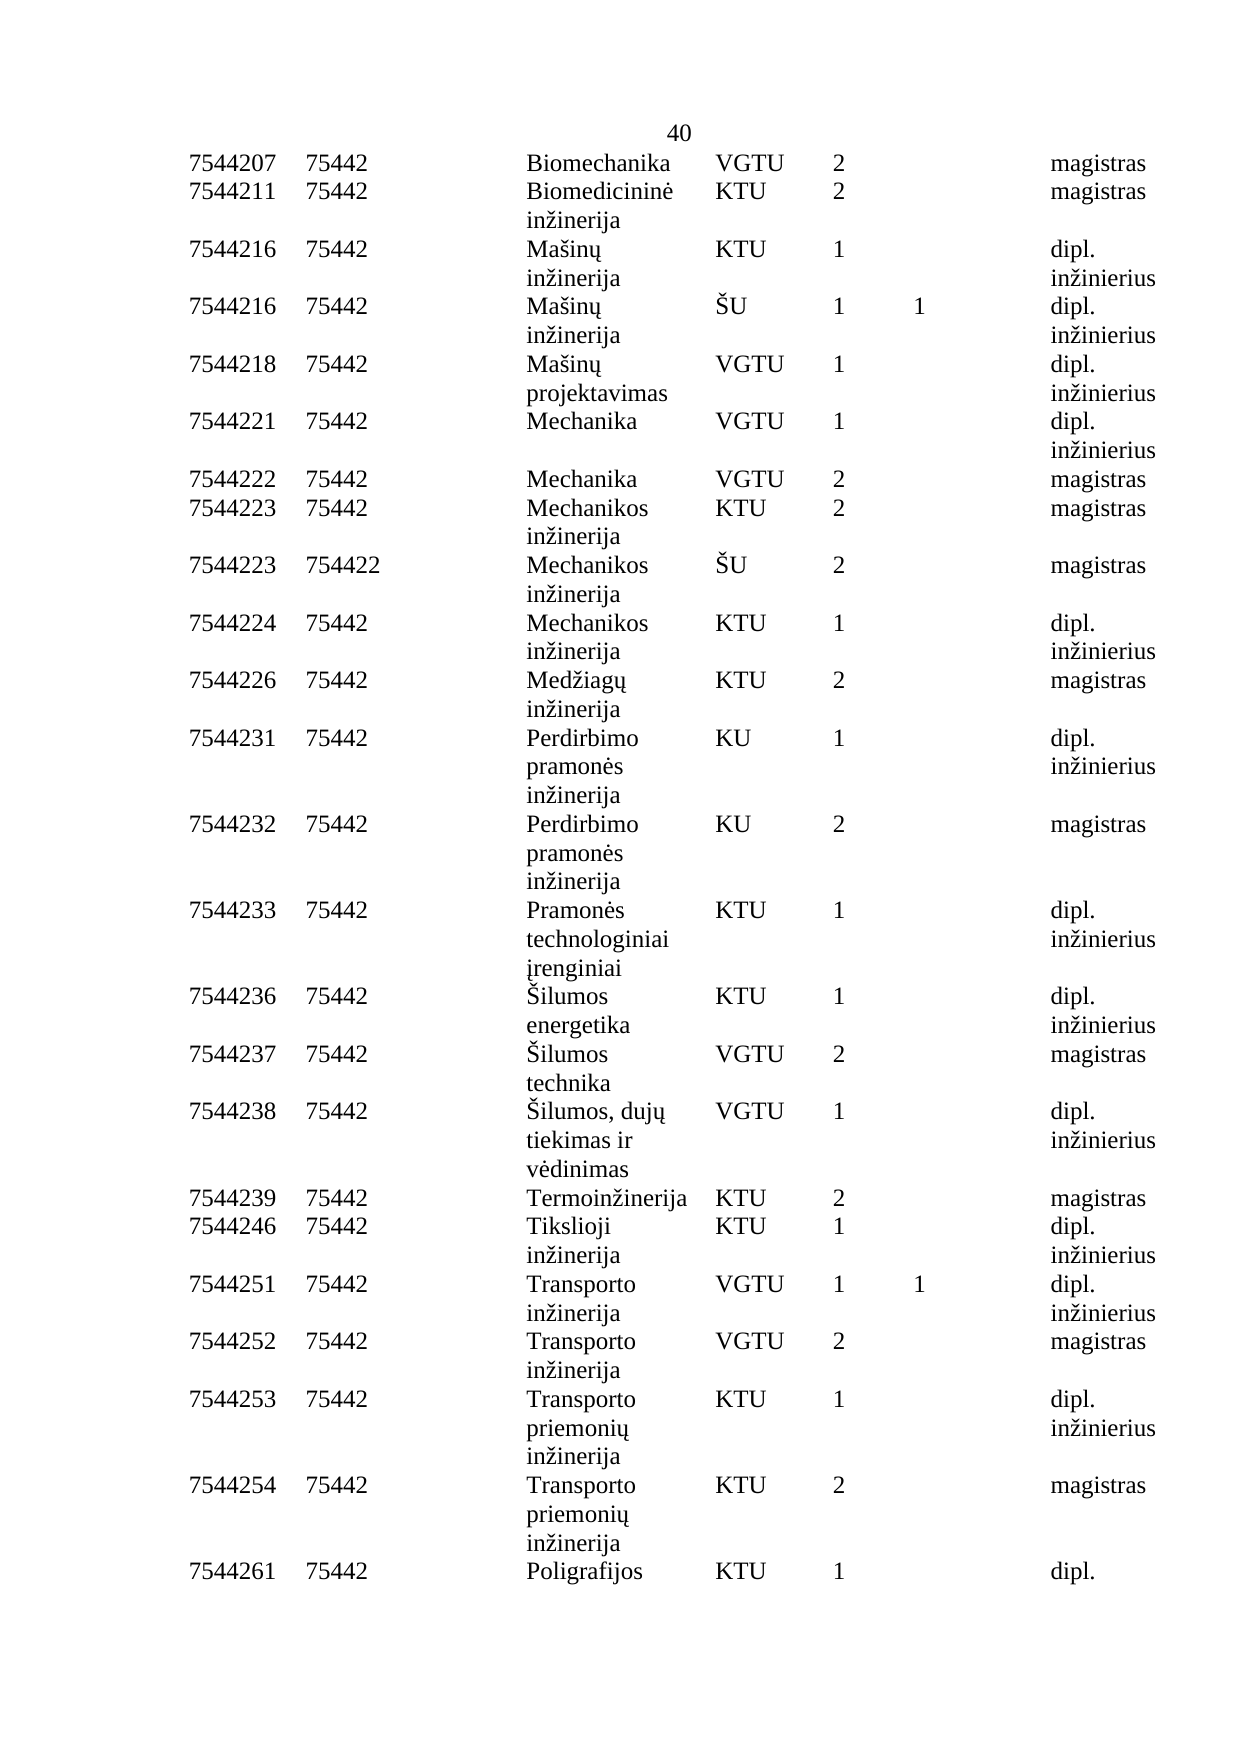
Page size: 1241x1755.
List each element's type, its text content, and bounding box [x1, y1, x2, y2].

table_cell 1 [821, 1211, 902, 1269]
table_cell 7544253 [177, 1384, 294, 1470]
table_cell VGTU [704, 349, 821, 406]
table_cell 75442 [294, 349, 515, 406]
table_cell VGTU [704, 1096, 821, 1183]
table_cell [973, 723, 1039, 809]
table_cell [973, 550, 1039, 608]
table_cell ŠU [704, 550, 821, 608]
table_cell ŠU [704, 291, 821, 349]
table_cell [1197, 1211, 1202, 1269]
table_cell KTU [704, 1183, 821, 1211]
table_cell [1197, 1096, 1202, 1183]
table_cell KTU [704, 981, 821, 1039]
table_cell Tikslioji inžinerija [515, 1211, 704, 1269]
table_cell dipl. inžinierius [1039, 608, 1197, 665]
table_cell VGTU [704, 1326, 821, 1384]
table_cell 75442 [294, 809, 515, 895]
table_cell 7544237 [177, 1039, 294, 1096]
table_cell 7544251 [177, 1269, 294, 1326]
table_cell [973, 608, 1039, 665]
table_cell [1202, 148, 1207, 176]
table_cell magistras [1039, 809, 1197, 895]
table_cell [1202, 234, 1207, 291]
table_cell 7544236 [177, 981, 294, 1039]
table_cell Biomechanika [515, 148, 704, 176]
table_cell [973, 176, 1039, 234]
table_cell [973, 1211, 1039, 1269]
table_cell 1 [902, 291, 973, 349]
table_cell 75442 [294, 1183, 515, 1211]
table_cell [902, 176, 973, 234]
table_cell magistras [1039, 148, 1197, 176]
table_cell [902, 1556, 973, 1585]
table_cell [1202, 349, 1207, 406]
table_cell magistras [1039, 1039, 1197, 1096]
table_cell [1202, 464, 1207, 493]
table_cell [973, 291, 1039, 349]
table_cell [1197, 981, 1202, 1039]
table_cell 7544216 [177, 291, 294, 349]
table_cell [902, 1470, 973, 1556]
table_cell [1197, 493, 1202, 550]
table_cell 75442 [294, 1211, 515, 1269]
table_cell 7544252 [177, 1326, 294, 1384]
table_cell 2 [821, 176, 902, 234]
table_cell [902, 1039, 973, 1096]
table_cell VGTU [704, 1269, 821, 1326]
table_cell [1202, 291, 1207, 349]
table_cell [1197, 176, 1202, 234]
table_cell 75442 [294, 1470, 515, 1556]
table_cell [973, 895, 1039, 981]
table_cell dipl. inžinierius [1039, 723, 1197, 809]
table_cell 7544223 [177, 550, 294, 608]
table_cell Mašinų inžinerija [515, 234, 704, 291]
table_cell Šilumos technika [515, 1039, 704, 1096]
table_cell [902, 895, 973, 981]
table_cell magistras [1039, 550, 1197, 608]
table_cell [973, 464, 1039, 493]
table_cell [1197, 1269, 1202, 1326]
table_cell 75442 [294, 234, 515, 291]
table_cell Transporto priemonių inžinerija [515, 1384, 704, 1470]
table_cell 7544218 [177, 349, 294, 406]
table_cell 7544224 [177, 608, 294, 665]
table_cell [1202, 723, 1207, 809]
table_cell [902, 550, 973, 608]
table_cell 7544226 [177, 665, 294, 723]
table_cell KU [704, 723, 821, 809]
table_cell 1 [902, 1269, 973, 1326]
table_cell [973, 809, 1039, 895]
table_cell 75442 [294, 895, 515, 981]
table_cell Transporto inžinerija [515, 1326, 704, 1384]
table_cell [902, 234, 973, 291]
table_cell [902, 493, 973, 550]
table_cell Transporto priemonių inžinerija [515, 1470, 704, 1556]
table_cell 1 [821, 723, 902, 809]
table_cell 7544211 [177, 176, 294, 234]
table_cell [1197, 1384, 1202, 1470]
table_cell [1202, 1470, 1207, 1556]
table_cell 1 [821, 234, 902, 291]
table_cell Mašinų inžinerija [515, 291, 704, 349]
table_cell 2 [821, 148, 902, 176]
table_cell magistras [1039, 176, 1197, 234]
table_cell [973, 148, 1039, 176]
table_cell KTU [704, 895, 821, 981]
table_cell [902, 1326, 973, 1384]
table_cell Termoinžinerija [515, 1183, 704, 1211]
table_cell Biomedicininė inžinerija [515, 176, 704, 234]
table_cell Transporto inžinerija [515, 1269, 704, 1326]
table_cell [902, 148, 973, 176]
table_cell [902, 665, 973, 723]
table_cell 7544223 [177, 493, 294, 550]
table_cell 75442 [294, 723, 515, 809]
table_cell dipl. inžinierius [1039, 349, 1197, 406]
table_cell magistras [1039, 665, 1197, 723]
table_cell dipl. inžinierius [1039, 895, 1197, 981]
table_cell [973, 349, 1039, 406]
table_cell 75442 [294, 1556, 515, 1585]
table_cell [1202, 406, 1207, 464]
table_cell 75442 [294, 608, 515, 665]
table_cell 75442 [294, 1039, 515, 1096]
table_cell [973, 1269, 1039, 1326]
table_cell Medžiagų inžinerija [515, 665, 704, 723]
table_cell [902, 464, 973, 493]
table_cell magistras [1039, 493, 1197, 550]
table_cell 75442 [294, 406, 515, 464]
table_cell 1 [821, 1096, 902, 1183]
table_cell KTU [704, 234, 821, 291]
table_cell dipl. inžinierius [1039, 1211, 1197, 1269]
table_cell dipl. inžinierius [1039, 234, 1197, 291]
table_cell 7544261 [177, 1556, 294, 1585]
table_cell magistras [1039, 1470, 1197, 1556]
table_cell [1197, 665, 1202, 723]
table_cell [1197, 550, 1202, 608]
table_cell VGTU [704, 464, 821, 493]
table_cell Mechanikos inžinerija [515, 550, 704, 608]
table_cell 2 [821, 665, 902, 723]
table_cell KTU [704, 176, 821, 234]
table_cell [1197, 291, 1202, 349]
table_cell [902, 1096, 973, 1183]
table_cell [902, 809, 973, 895]
table_cell [902, 1183, 973, 1211]
table_cell Perdirbimo pramonės inžinerija [515, 809, 704, 895]
table_cell 75442 [294, 464, 515, 493]
table_cell [1197, 148, 1202, 176]
table_cell [902, 1211, 973, 1269]
table_cell 7544221 [177, 406, 294, 464]
table_cell [973, 1470, 1039, 1556]
table_cell 7544238 [177, 1096, 294, 1183]
table_cell [902, 981, 973, 1039]
table_cell Perdirbimo pramonės inžinerija [515, 723, 704, 809]
table_cell [1197, 234, 1202, 291]
table_cell 2 [821, 1039, 902, 1096]
table_cell dipl. inžinierius [1039, 291, 1197, 349]
table_cell 1 [821, 608, 902, 665]
table_cell 2 [821, 1470, 902, 1556]
table_cell [1202, 608, 1207, 665]
table_cell 7544207 [177, 148, 294, 176]
table_cell [1202, 981, 1207, 1039]
table_cell 1 [821, 895, 902, 981]
table_cell [973, 234, 1039, 291]
table_cell [1202, 665, 1207, 723]
table_cell 7544231 [177, 723, 294, 809]
table_cell [1202, 809, 1207, 895]
table_cell KTU [704, 493, 821, 550]
table_cell [973, 665, 1039, 723]
table_cell 1 [821, 406, 902, 464]
table_cell [1197, 406, 1202, 464]
table_cell [973, 981, 1039, 1039]
table_cell 2 [821, 1326, 902, 1384]
table_cell [1202, 1556, 1207, 1585]
table_cell magistras [1039, 1326, 1197, 1384]
table_cell 7544233 [177, 895, 294, 981]
table_cell [1197, 1326, 1202, 1384]
table_cell 75442 [294, 291, 515, 349]
table_cell 1 [821, 349, 902, 406]
table_cell 75442 [294, 493, 515, 550]
table_cell Šilumos, dujų tiekimas ir vėdinimas [515, 1096, 704, 1183]
table_cell [1202, 176, 1207, 234]
table_cell [973, 1384, 1039, 1470]
table_cell 2 [821, 550, 902, 608]
table_cell KTU [704, 1211, 821, 1269]
table_cell 7544232 [177, 809, 294, 895]
table_cell 1 [821, 291, 902, 349]
table_cell [1202, 895, 1207, 981]
table_cell [1202, 1211, 1207, 1269]
table_cell 7544254 [177, 1470, 294, 1556]
table_cell 75442 [294, 1326, 515, 1384]
table_cell dipl. inžinierius [1039, 406, 1197, 464]
table_cell [1202, 550, 1207, 608]
table_cell [1202, 1384, 1207, 1470]
table_cell magistras [1039, 464, 1197, 493]
table_cell dipl. inžinierius [1039, 1384, 1197, 1470]
table_cell [1197, 1183, 1202, 1211]
table_cell KTU [704, 1470, 821, 1556]
table_cell 1 [821, 1384, 902, 1470]
table_cell VGTU [704, 148, 821, 176]
table_cell 1 [821, 981, 902, 1039]
table_cell [1202, 1269, 1207, 1326]
table_cell [1202, 493, 1207, 550]
table_cell [902, 1384, 973, 1470]
table_cell [973, 1096, 1039, 1183]
table_cell 75442 [294, 176, 515, 234]
table_cell [1202, 1326, 1207, 1384]
table_cell [1197, 895, 1202, 981]
table_cell VGTU [704, 1039, 821, 1096]
table_cell 1 [821, 1269, 902, 1326]
table_cell 1 [821, 1556, 902, 1585]
table_cell 75442 [294, 1269, 515, 1326]
table_cell [902, 608, 973, 665]
table_cell Mašinų projektavimas [515, 349, 704, 406]
table_cell 754422 [294, 550, 515, 608]
table_cell 2 [821, 493, 902, 550]
table_cell [1197, 349, 1202, 406]
table_cell dipl. inžinierius [1039, 1096, 1197, 1183]
table_cell KTU [704, 665, 821, 723]
table_cell 7544246 [177, 1211, 294, 1269]
table_cell KTU [704, 1556, 821, 1585]
table_cell [1202, 1039, 1207, 1096]
table_cell Šilumos energetika [515, 981, 704, 1039]
table_cell 75442 [294, 148, 515, 176]
table_cell [902, 349, 973, 406]
table_cell [973, 1556, 1039, 1585]
table_cell 2 [821, 809, 902, 895]
table_cell [973, 406, 1039, 464]
table_cell [1197, 1470, 1202, 1556]
table_cell [1197, 1556, 1202, 1585]
table_cell [1197, 809, 1202, 895]
table_cell Mechanikos inžinerija [515, 493, 704, 550]
table_cell 2 [821, 1183, 902, 1211]
table_cell 75442 [294, 1096, 515, 1183]
table_cell KTU [704, 1384, 821, 1470]
table_cell Pramonės technologiniai įrenginiai [515, 895, 704, 981]
table_cell KU [704, 809, 821, 895]
table_cell KTU [704, 608, 821, 665]
table_cell Poligrafijos [515, 1556, 704, 1585]
table_cell 75442 [294, 1384, 515, 1470]
table_cell 2 [821, 464, 902, 493]
table_cell 75442 [294, 981, 515, 1039]
table_cell dipl. inžinierius [1039, 981, 1197, 1039]
table_cell [973, 1326, 1039, 1384]
table_cell [1202, 1096, 1207, 1183]
table_cell [973, 1039, 1039, 1096]
table_cell VGTU [704, 406, 821, 464]
table_cell [902, 723, 973, 809]
table_cell 75442 [294, 665, 515, 723]
table_cell Mechanika [515, 406, 704, 464]
table_cell [1197, 1039, 1202, 1096]
table_cell Mechanika [515, 464, 704, 493]
table_cell 7544216 [177, 234, 294, 291]
table_cell [902, 406, 973, 464]
table_cell dipl. [1039, 1556, 1197, 1585]
table_cell [1197, 723, 1202, 809]
table_cell [1202, 1183, 1207, 1211]
table_cell [1197, 464, 1202, 493]
table_cell dipl. inžinierius [1039, 1269, 1197, 1326]
table_cell 7544222 [177, 464, 294, 493]
table_cell magistras [1039, 1183, 1197, 1211]
table_cell [973, 493, 1039, 550]
table_cell 7544239 [177, 1183, 294, 1211]
table_cell Mechanikos inžinerija [515, 608, 704, 665]
table_cell [1197, 608, 1202, 665]
table_cell [973, 1183, 1039, 1211]
